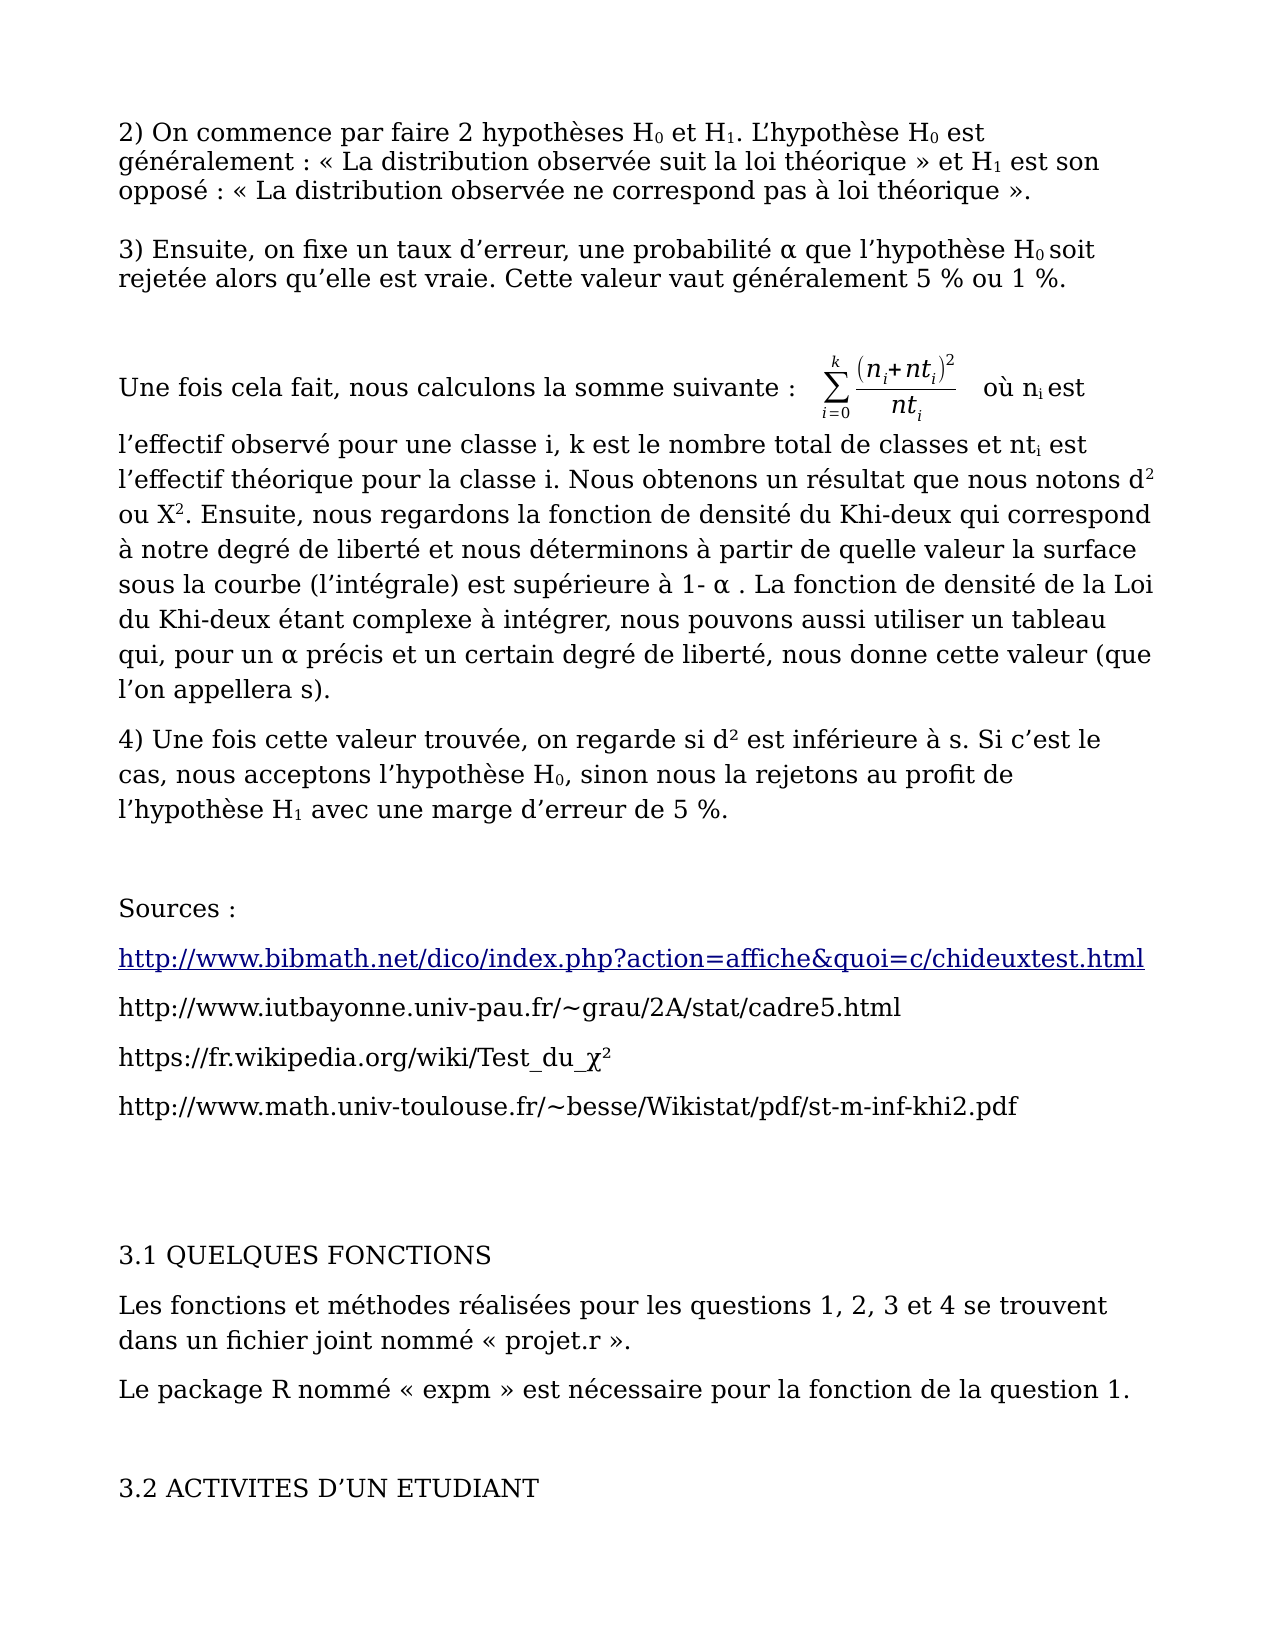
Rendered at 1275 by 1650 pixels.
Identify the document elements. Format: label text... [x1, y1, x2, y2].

text 4) Une fois cette valeur trouvée, on regarde si d² est inférieure à s. Si c’est le cas, nous acceptons l’hypothèse H0, sinon nous la rejetons au profit de l’hypothèse H1 avec une marge d’erreur de 5 %. [118, 725, 1157, 824]
text http://www.iutbayonne.univ-pau.fr/~grau/2A/stat/cadre5.html [118, 993, 1157, 1022]
text http://www.math.univ-toulouse.fr/~besse/Wikistat/pdf/st-m-inf-khi2.pdf [118, 1092, 1157, 1122]
text 3.1 QUELQUES FONCTIONS [118, 1241, 1157, 1270]
text Le package R nommé « expm » est nécessaire pour la fonction de la question 1. [118, 1375, 1157, 1404]
text http://www.bibmath.net/dico/index.php?action=affiche&quoi=c/chideuxtest.html [118, 944, 1157, 973]
text Les fonctions et méthodes réalisées pour les questions 1, 2, 3 et 4 se trouvent dans un fichier joint nommé « projet.r ». [118, 1291, 1157, 1355]
text 2) On commence par faire 2 hypothèses H0 et H1. L’hypothèse H0 est généralement : « La distribution observée suit la loi théorique » et H1 est son opposé : « La distribution observée ne correspond pas à loi théorique ». [118, 118, 1157, 206]
text Une fois cela fait, nous calculons la somme suivante : où ni est l’effectif observé pour une classe i, k est le nombre total de classes et nti est l’effectif théorique pour la classe i. Nous obtenons un résultat que nous notons d2 ou Χ2. Ensuite, nous regardons la fonction de densité du Khi-deux qui correspond à notre degré de liberté et nous déterminons à partir de quelle valeur la surface sous la courbe (l’intégrale) est supérieure à 1- α . La fonction de densité de la Loi du Khi-deux étant complexe à intégrer, nous pouvons aussi utiliser un tableau qui, pour un α précis et un certain degré de liberté, nous donne cette valeur (que l’on appellera s). [118, 351, 1157, 704]
text 3) Ensuite, on fixe un taux d’erreur, une probabilité α que l’hypothèse H0 soit rejetée alors qu’elle est vraie. Cette valeur vaut généralement 5 % ou 1 %. [118, 235, 1157, 293]
text 3.2 ACTIVITES D’UN ETUDIANT [118, 1474, 1157, 1504]
text https://fr.wikipedia.org/wiki/Test_du_χ² [118, 1043, 1157, 1072]
text Sources : [118, 894, 1157, 923]
